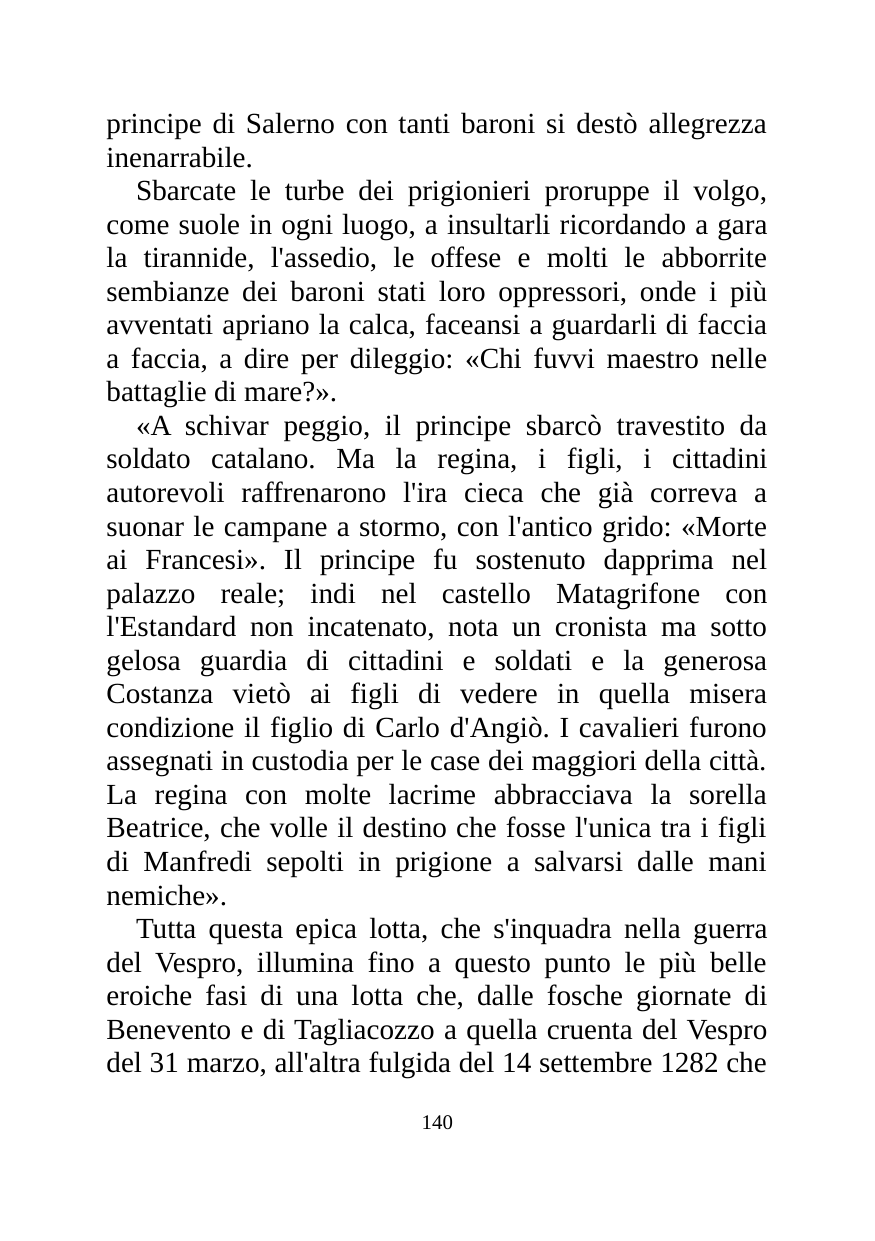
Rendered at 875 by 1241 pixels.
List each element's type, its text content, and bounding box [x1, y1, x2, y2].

text «A schivar peggio, il principe sbarcò travestito da soldato catalano. Ma la regina, i figli, i cittadini autorevoli raffrenarono l'ira cieca che già correva a suonar le campane a stormo, con l'antico grido: «Morte ai Francesi». Il principe fu sostenuto dapprima nel palazzo reale; indi nel castello Matagrifone con l'Estandard non incatenato, nota un cronista ma sotto gelosa guardia di cittadini e soldati e la generosa Costanza vietò ai figli di vedere in quella misera condizione il figlio di Carlo d'Angiò. I cavalieri furono assegnati in custodia per le case dei maggiori della città. La regina con molte lacrime abbracciava la sorella Beatrice, che volle il destino che fosse l'unica tra i figli di Manfredi sepolti in prigione a salvarsi dalle mani nemiche». [106, 408, 768, 911]
text Sbarcate le turbe dei prigionieri proruppe il volgo, come suole in ogni luogo, a insultarli ricordando a gara la tirannide, l'assedio, le offese e molti le abborrite sembianze dei baroni stati loro oppressori, onde i più avventati apriano la calca, faceansi a guardarli di faccia a faccia, a dire per dileggio: «Chi fuvvi maestro nelle battaglie di mare?». [106, 173, 768, 408]
text principe di Salerno con tanti baroni si destò allegrezza inenarrabile. [106, 106, 768, 173]
text Tutta questa epica lotta, che s'inquadra nella guerra del Vespro, illumina fino a questo punto le più belle eroiche fasi di una lotta che, dalle fosche giornate di Benevento e di Tagliacozzo a quella cruenta del Vespro del 31 marzo, all'altra fulgida del 14 settembre 1282 che [106, 911, 768, 1079]
